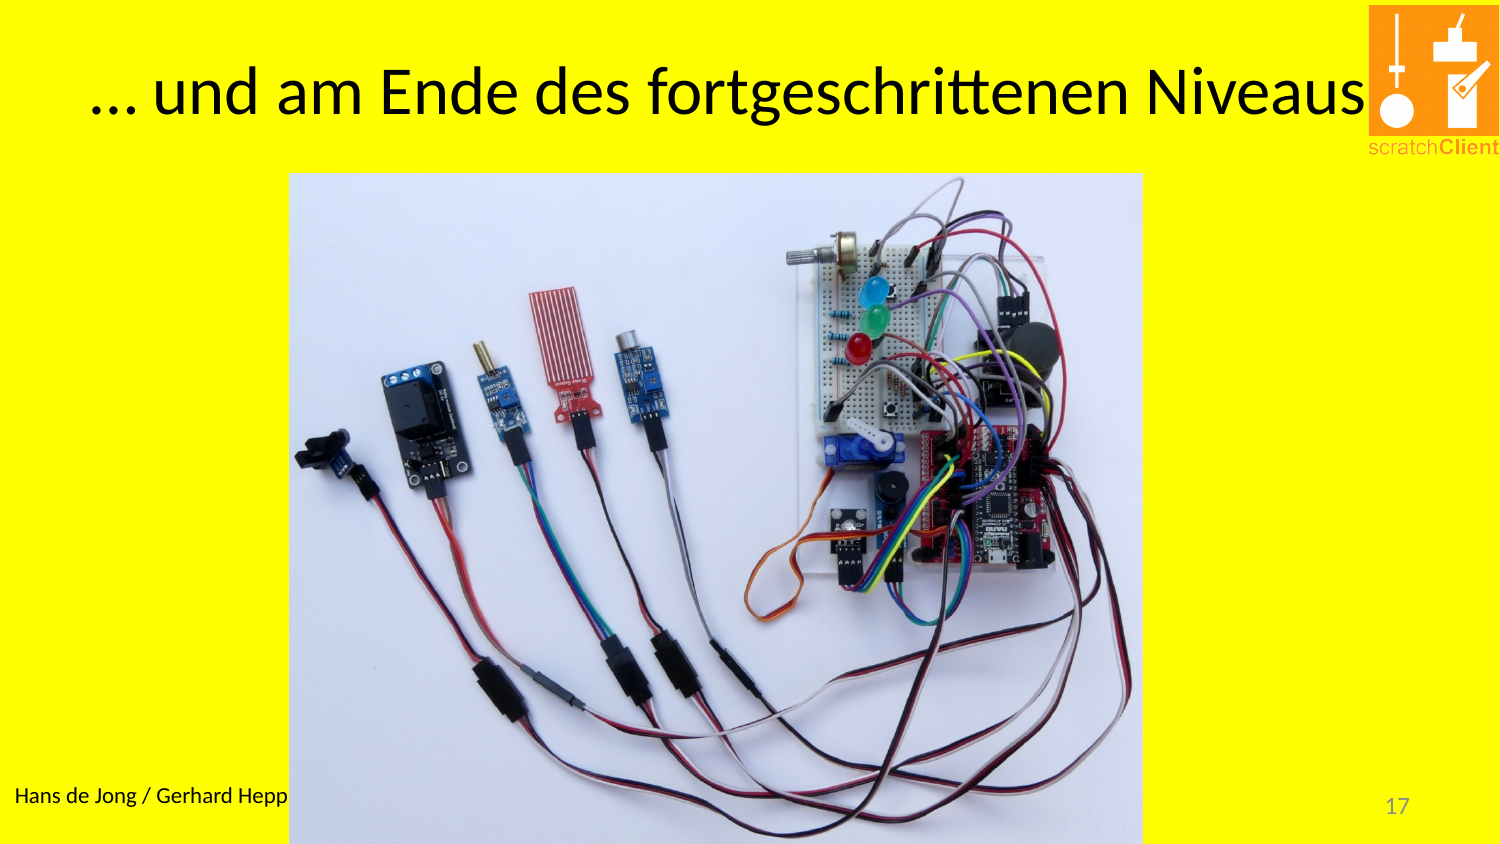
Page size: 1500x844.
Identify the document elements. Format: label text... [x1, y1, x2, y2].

title … und am Ende des fortgeschrittenen Niveaus [75, 0, 1425, 175]
slide_number [1340, 782, 1425, 827]
picture [1425, 5, 1500, 160]
picture [289, 173, 1143, 844]
